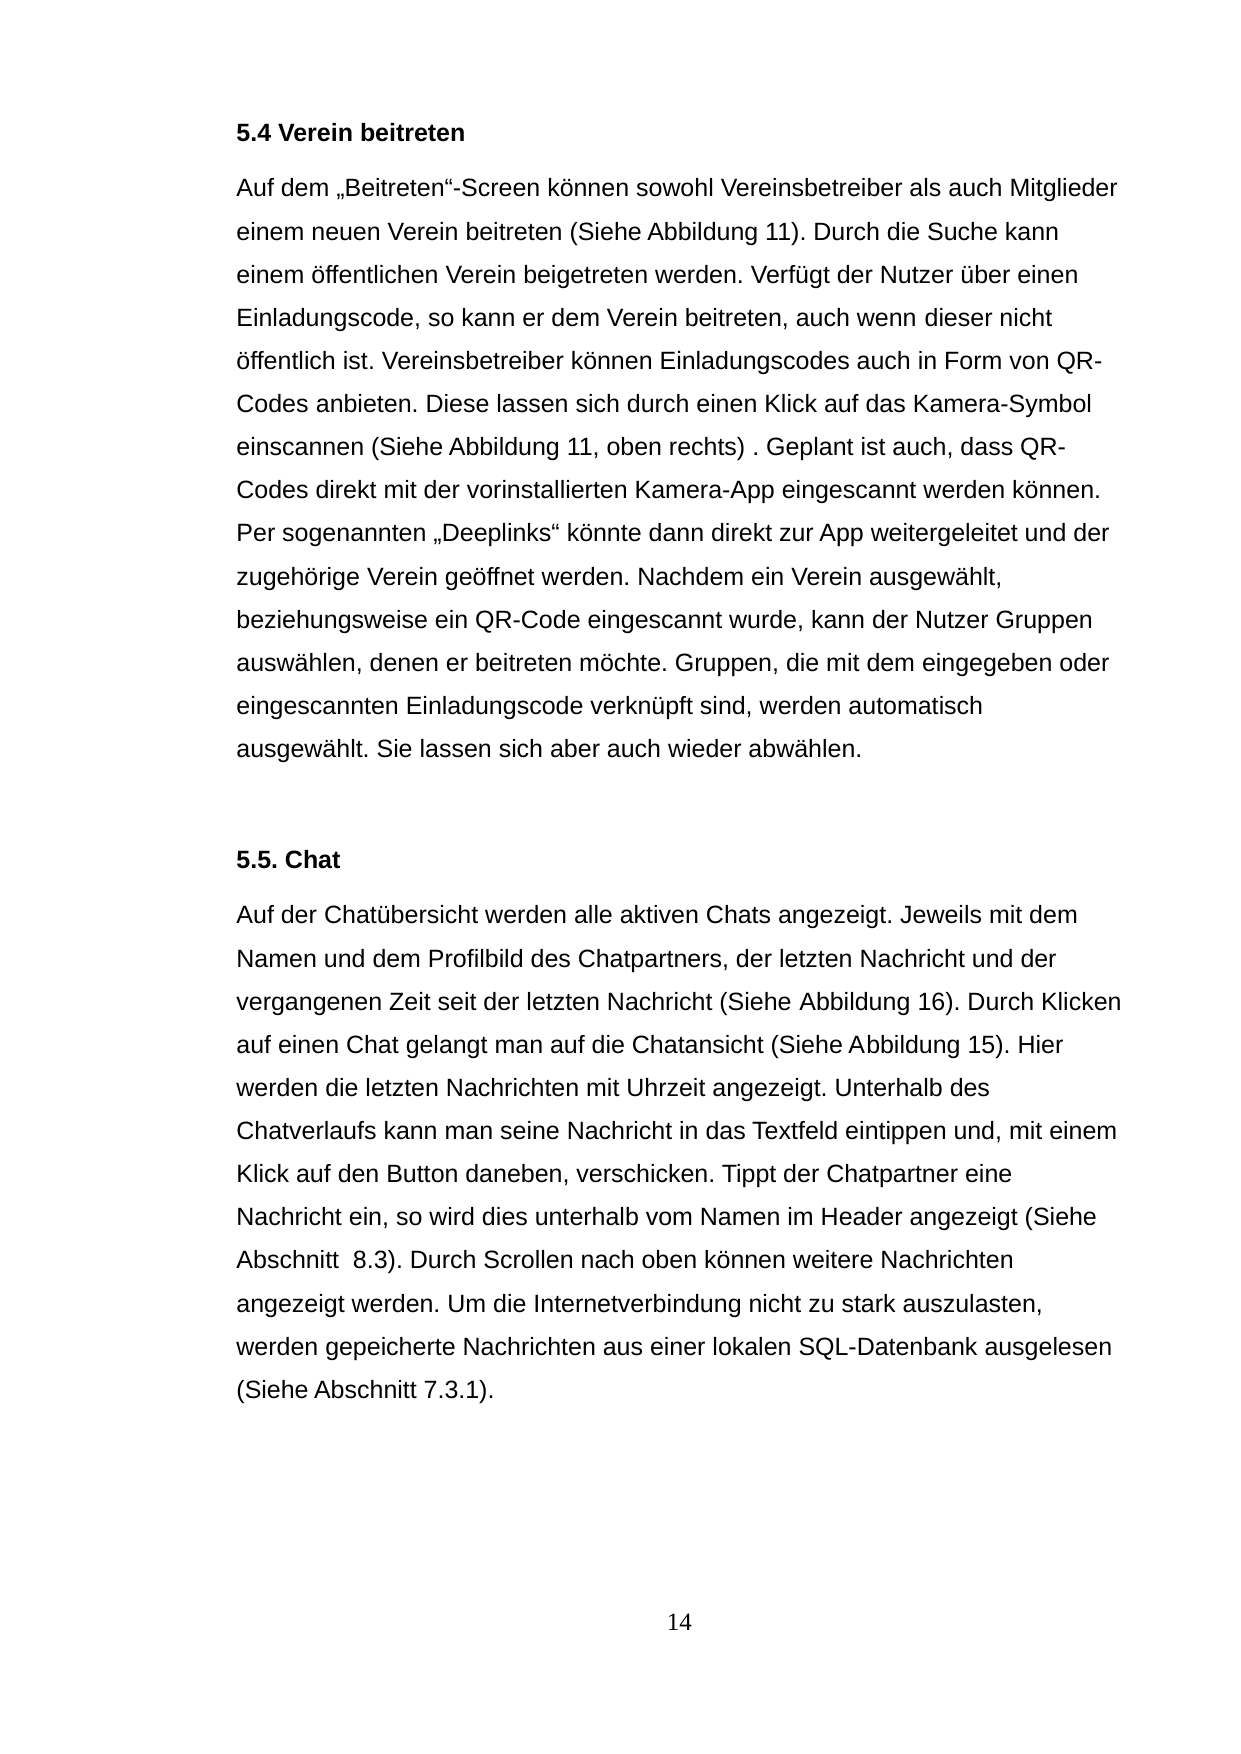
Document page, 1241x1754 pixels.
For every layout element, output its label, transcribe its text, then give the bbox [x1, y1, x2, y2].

text Auf dem „Beitreten“-Screen können sowohl Vereinsbetreiber als auch Mitglieder einem neuen Verein beitreten (Siehe Abbildung 11). Durch die Suche kann einem öffentlichen Verein beigetreten werden. Verfügt der Nutzer über einen Einladungscode, so kann er dem Verein beitreten, auch wenn dieser nicht öffentlich ist. Vereinsbetreiber können Einladungscodes auch in Form von QR-Codes anbieten. Diese lassen sich durch einen Klick auf das Kamera-Symbol einscannen (Siehe Abbildung 11, oben rechts) . Geplant ist auch, dass QR-Codes direkt mit der vorinstallierten Kamera-App eingescannt werden können. Per sogenannten „Deeplinks“ könnte dann direkt zur App weitergeleitet und der zugehörige Verein geöffnet werden. Nachdem ein Verein ausgewählt, beziehungsweise ein QR-Code eingescannt wurde, kann der Nutzer Gruppen auswählen, denen er beitreten möchte. Gruppen, die mit dem eingegeben oder eingescannten Einladungscode verknüpft sind, werden automatisch ausgewählt. Sie lassen sich aber auch wieder abwählen. [236, 173, 1122, 763]
subtitle 5.4 Verein beitreten [236, 118, 1122, 147]
subtitle 5.5. Chat [236, 845, 1122, 874]
text Auf der Chatübersicht werden alle aktiven Chats angezeigt. Jeweils mit dem Namen und dem Profilbild des Chatpartners, der letzten Nachricht und der vergangenen Zeit seit der letzten Nachricht (Siehe Abbildung 16). Durch Klicken auf einen Chat gelangt man auf die Chatansicht (Siehe Abbildung 15). Hier werden die letzten Nachrichten mit Uhrzeit angezeigt. Unterhalb des Chatverlaufs kann man seine Nachricht in das Textfeld eintippen und, mit einem Klick auf den Button daneben, verschicken. Tippt der Chatpartner eine Nachricht ein, so wird dies unterhalb vom Namen im Header angezeigt (Siehe Abschnitt 8.3). Durch Scrollen nach oben können weitere Nachrichten angezeigt werden. Um die Internetverbindung nicht zu stark auszulasten, werden gepeicherte Nachrichten aus einer lokalen SQL-Datenbank ausgelesen (Siehe Abschnitt 7.3.1). [236, 900, 1122, 1403]
